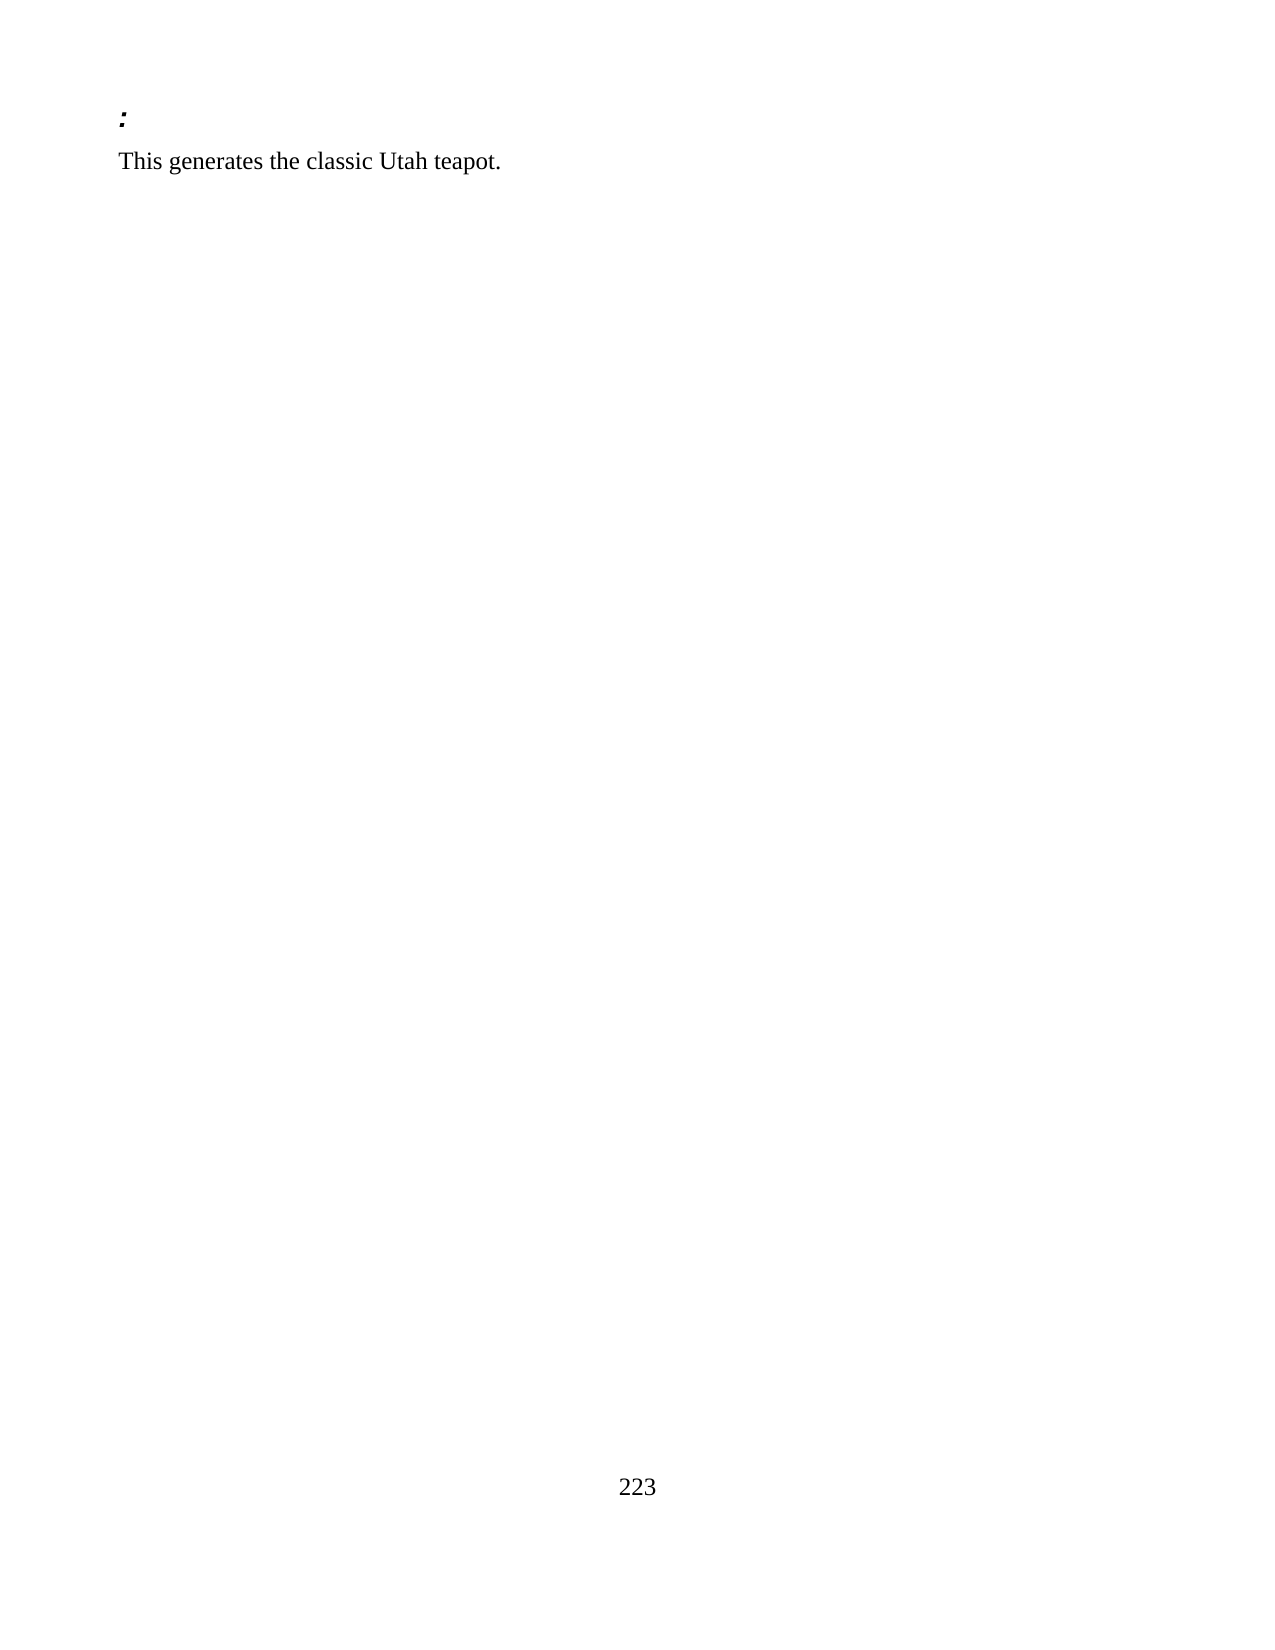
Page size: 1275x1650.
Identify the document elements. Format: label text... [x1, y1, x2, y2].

subtitle : [118, 100, 1157, 133]
text This generates the classic Utah teapot. [118, 146, 1157, 175]
